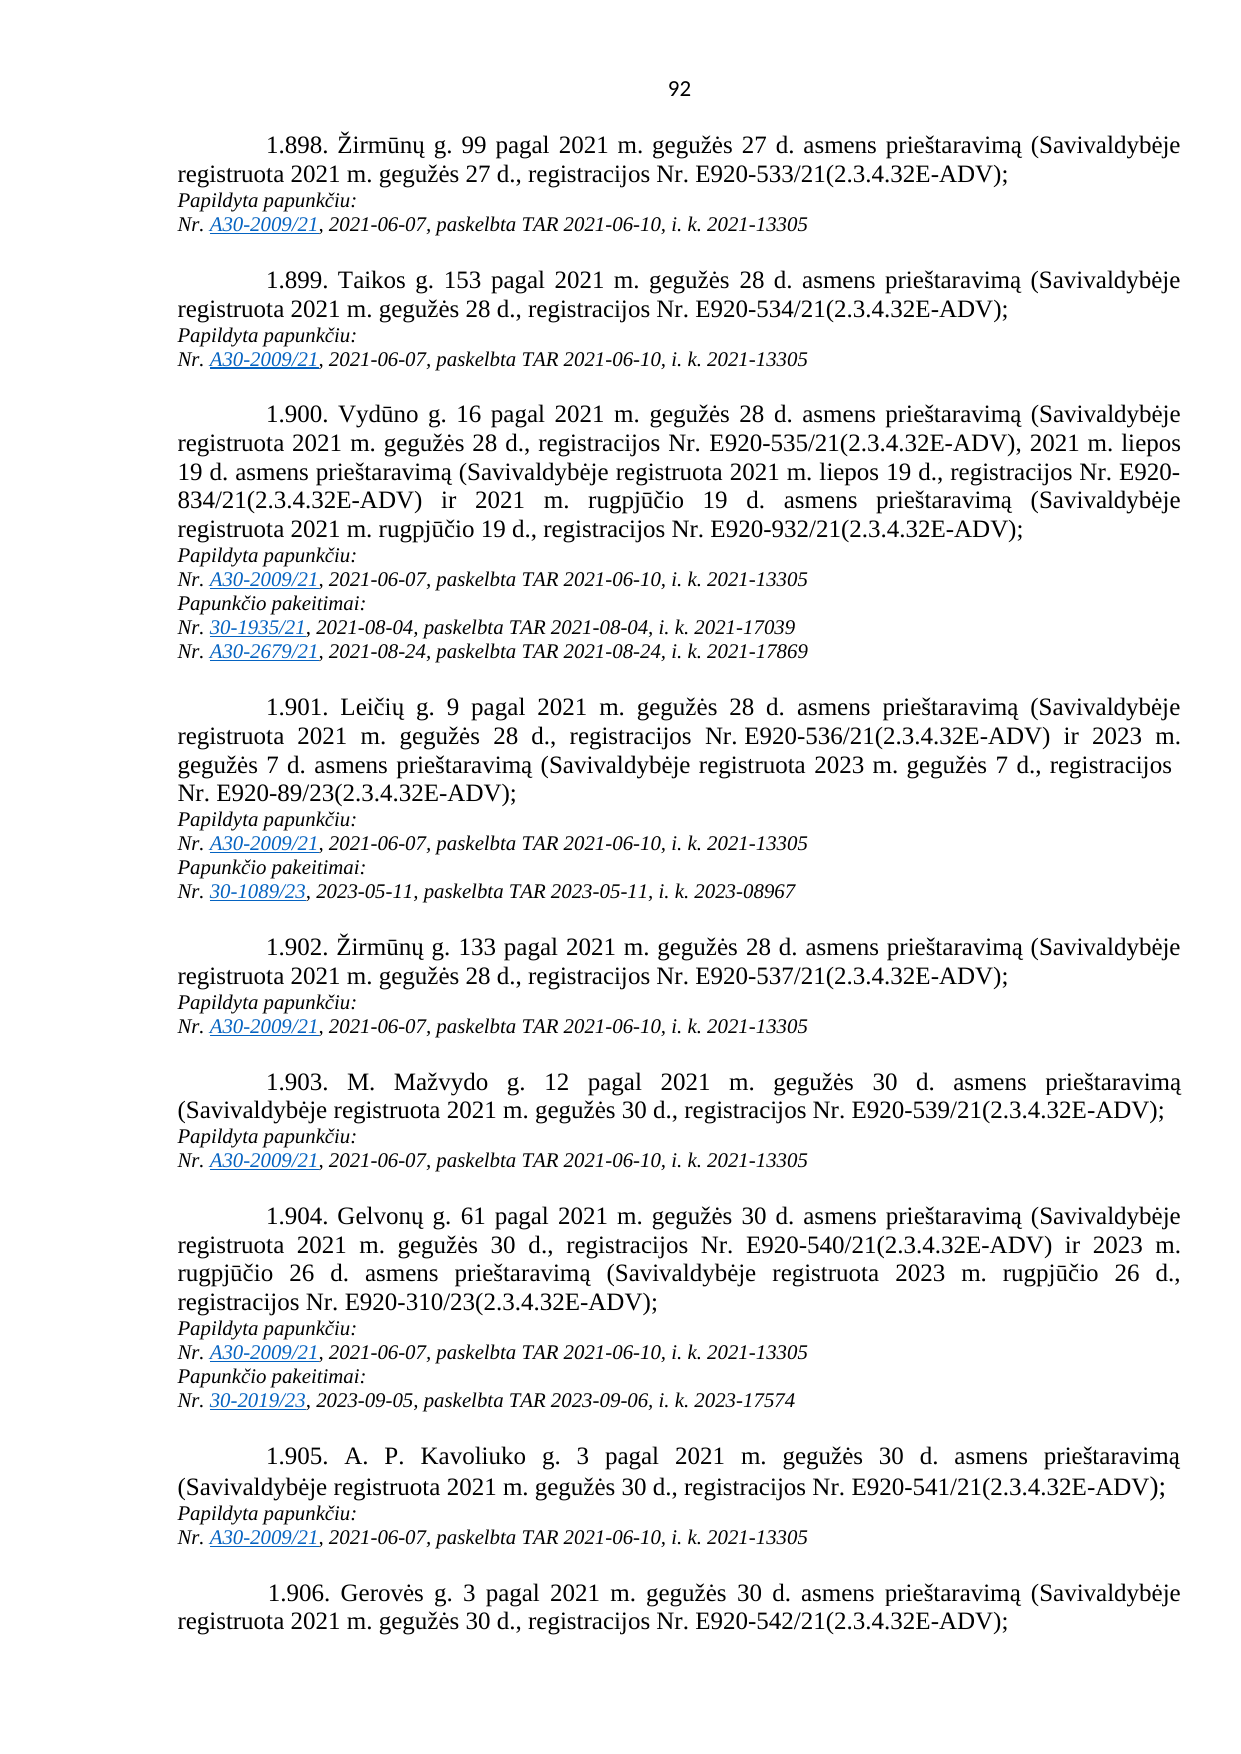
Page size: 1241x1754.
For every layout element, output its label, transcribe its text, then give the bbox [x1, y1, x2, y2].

text Papildyta papunkčiu: [177, 188, 1181, 212]
text 1.900. Vydūno g. 16 pagal 2021 m. gegužės 28 d. asmens prieštaravimą (Savivaldybėje registruota 2021 m. gegužės 28 d., registracijos Nr. E920-535/21(2.3.4.32E-ADV), 2021 m. liepos 19 d. asmens prieštaravimą (Savivaldybėje registruota 2021 m. liepos 19 d., registracijos Nr. E920-834/21(2.3.4.32E-ADV) ir 2021 m. rugpjūčio 19 d. asmens prieštaravimą (Savivaldybėje registruota 2021 m. rugpjūčio 19 d., registracijos Nr. E920-932/21(2.3.4.32E-ADV); [177, 399, 1181, 543]
text Papunkčio pakeitimai: [177, 1364, 1181, 1388]
text 1.902. Žirmūnų g. 133 pagal 2021 m. gegužės 28 d. asmens prieštaravimą (Savivaldybėje registruota 2021 m. gegužės 28 d., registracijos Nr. E920-537/21(2.3.4.32E-ADV); [177, 932, 1181, 990]
text Papildyta papunkčiu: [177, 1316, 1181, 1340]
text Nr. A30-2009/21, 2021-06-07, paskelbta TAR 2021-06-10, i. k. 2021-13305 [177, 831, 1181, 855]
text 1.899. Taikos g. 153 pagal 2021 m. gegužės 28 d. asmens prieštaravimą (Savivaldybėje registruota 2021 m. gegužės 28 d., registracijos Nr. E920-534/21(2.3.4.32E-ADV); [177, 265, 1181, 322]
text Papildyta papunkčiu: [177, 990, 1181, 1014]
text Nr. 30-1089/23, 2023-05-11, paskelbta TAR 2023-05-11, i. k. 2023-08967 [177, 879, 1181, 903]
text Nr. A30-2009/21, 2021-06-07, paskelbta TAR 2021-06-10, i. k. 2021-13305 [177, 1340, 1181, 1364]
text Nr. A30-2009/21, 2021-06-07, paskelbta TAR 2021-06-10, i. k. 2021-13305 [177, 347, 1181, 371]
text Papildyta papunkčiu: [177, 1124, 1181, 1148]
text Nr. A30-2009/21, 2021-06-07, paskelbta TAR 2021-06-10, i. k. 2021-13305 [177, 567, 1181, 591]
text 1.904. Gelvonų g. 61 pagal 2021 m. gegužės 30 d. asmens prieštaravimą (Savivaldybėje registruota 2021 m. gegužės 30 d., registracijos Nr. E920-540/21(2.3.4.32E-ADV) ir 2023 m. rugpjūčio 26 d. asmens prieštaravimą (Savivaldybėje registruota 2023 m. rugpjūčio 26 d., registracijos Nr. E920-310/23(2.3.4.32E-ADV); [177, 1201, 1181, 1316]
text Papildyta papunkčiu: [177, 543, 1181, 567]
text Nr. 30-2019/23, 2023-09-05, paskelbta TAR 2023-09-06, i. k. 2023-17574 [177, 1388, 1181, 1412]
text Nr. A30-2009/21, 2021-06-07, paskelbta TAR 2021-06-10, i. k. 2021-13305 [177, 212, 1181, 236]
text Nr. A30-2009/21, 2021-06-07, paskelbta TAR 2021-06-10, i. k. 2021-13305 [177, 1014, 1181, 1038]
text Papildyta papunkčiu: [177, 322, 1181, 347]
text Papunkčio pakeitimai: [177, 591, 1181, 615]
text 1.906. Gerovės g. 3 pagal 2021 m. gegužės 30 d. asmens prieštaravimą (Savivaldybėje registruota 2021 m. gegužės 30 d., registracijos Nr. E920-542/21(2.3.4.32E-ADV); [177, 1578, 1181, 1635]
text Papunkčio pakeitimai: [177, 855, 1181, 879]
text Papildyta papunkčiu: [177, 1501, 1181, 1525]
text 1.901. Leičių g. 9 pagal 2021 m. gegužės 28 d. asmens prieštaravimą (Savivaldybėje registruota 2021 m. gegužės 28 d., registracijos Nr. E920-536/21(2.3.4.32E-ADV) ir 2023 m. gegužės 7 d. asmens prieštaravimą (Savivaldybėje registruota 2023 m. gegužės 7 d., registracijos Nr. E920-89/23(2.3.4.32E-ADV); [177, 692, 1181, 807]
text Papildyta papunkčiu: [177, 807, 1181, 831]
text Nr. A30-2009/21, 2021-06-07, paskelbta TAR 2021-06-10, i. k. 2021-13305 [177, 1525, 1181, 1549]
text 1.898. Žirmūnų g. 99 pagal 2021 m. gegužės 27 d. asmens prieštaravimą (Savivaldybėje registruota 2021 m. gegužės 27 d., registracijos Nr. E920-533/21(2.3.4.32E-ADV); [177, 131, 1181, 188]
text Nr. 30-1935/21, 2021-08-04, paskelbta TAR 2021-08-04, i. k. 2021-17039 [177, 615, 1181, 639]
text 1.903. M. Mažvydo g. 12 pagal 2021 m. gegužės 30 d. asmens prieštaravimą (Savivaldybėje registruota 2021 m. gegužės 30 d., registracijos Nr. E920-539/21(2.3.4.32E-ADV); [177, 1067, 1181, 1124]
text 1.905. A. P. Kavoliuko g. 3 pagal 2021 m. gegužės 30 d. asmens prieštaravimą (Savivaldybėje registruota 2021 m. gegužės 30 d., registracijos Nr. E920-541/21(2.3.4.32E-ADV); [177, 1441, 1181, 1501]
text Nr. A30-2679/21, 2021-08-24, paskelbta TAR 2021-08-24, i. k. 2021-17869 [177, 639, 1181, 663]
text Nr. A30-2009/21, 2021-06-07, paskelbta TAR 2021-06-10, i. k. 2021-13305 [177, 1148, 1181, 1172]
